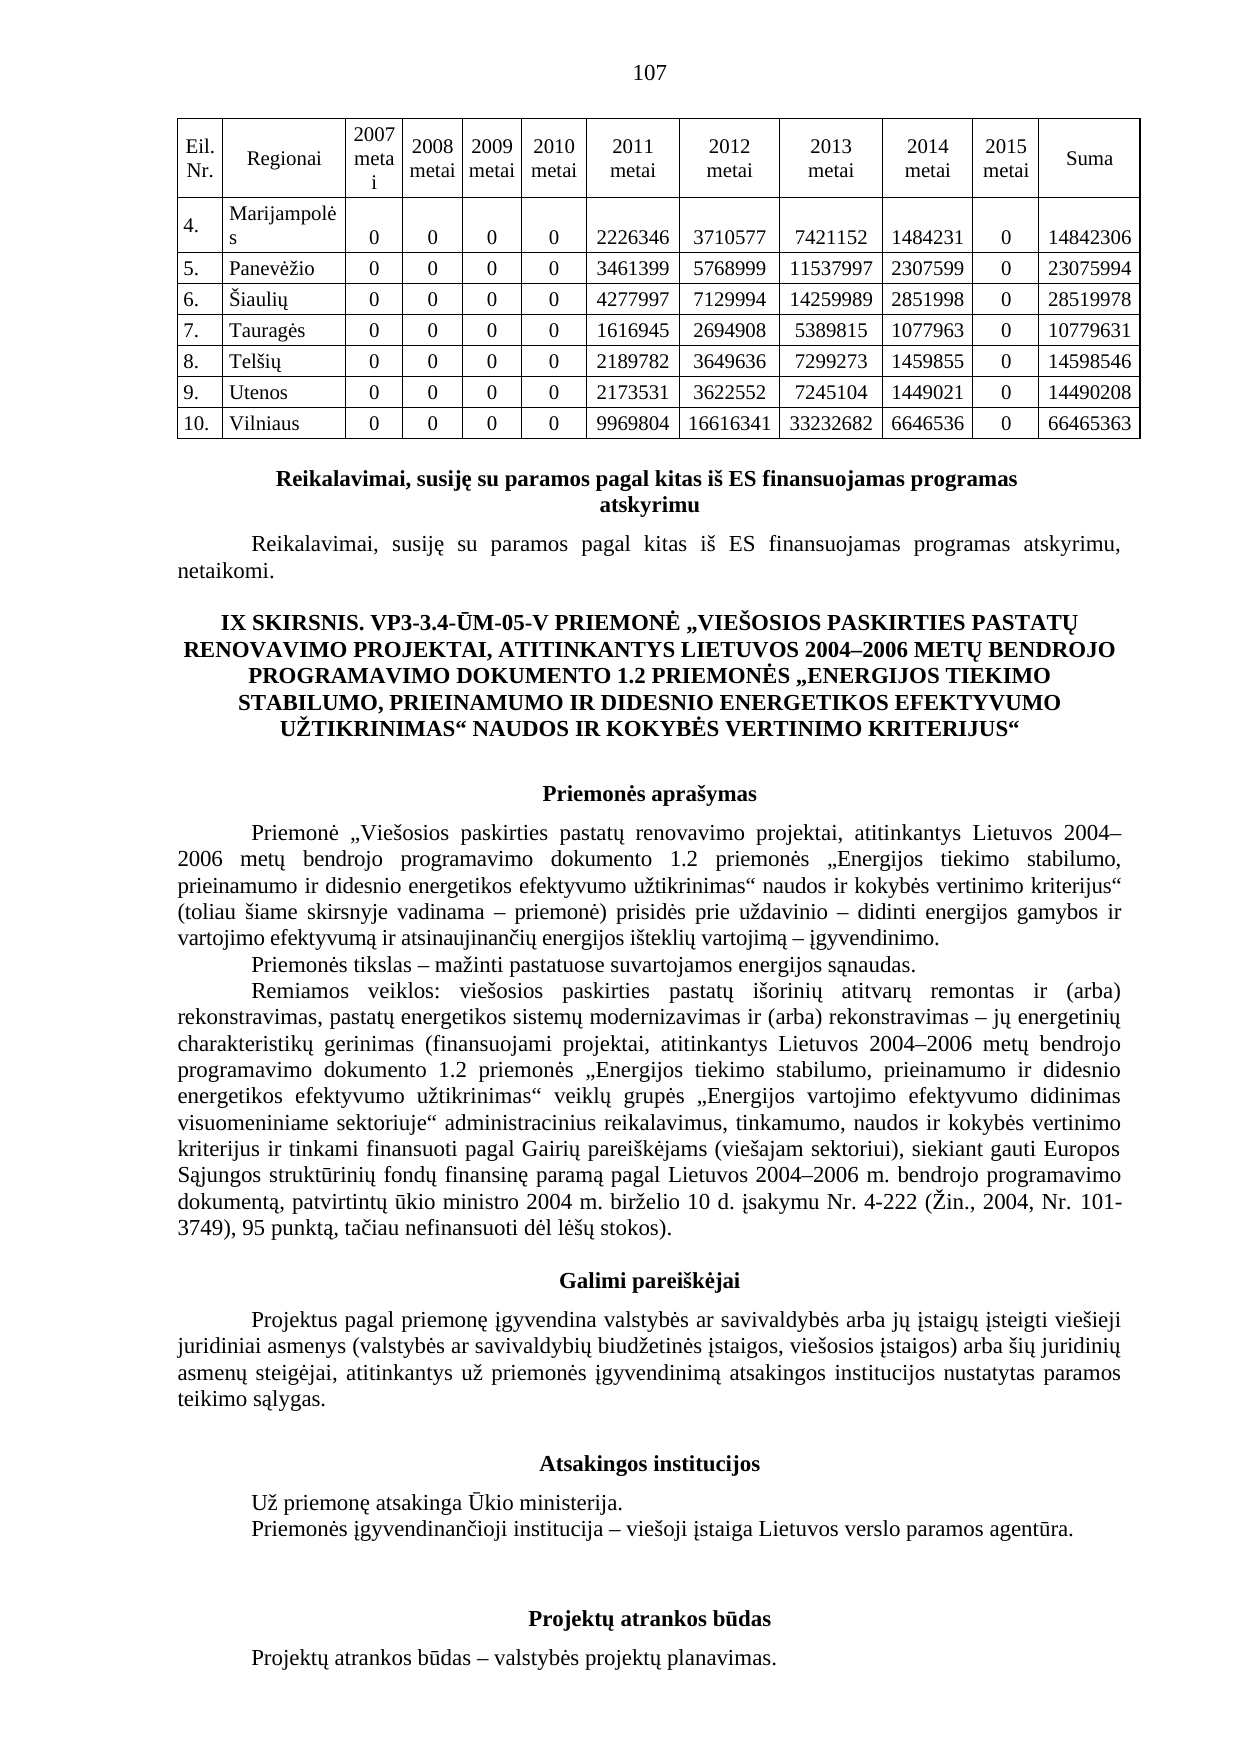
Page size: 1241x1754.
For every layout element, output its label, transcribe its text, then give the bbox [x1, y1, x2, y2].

table_cell 0 [973, 408, 1038, 438]
table_cell 8. [178, 346, 222, 376]
text Projektus pagal priemonę įgyvendina valstybės ar savivaldybės arba jų įstaigų įsteigti viešieji juridiniai asmenys (valstybės ar savivaldybių biudžetinės įstaigos, viešosios įstaigos) arba šių juridinių asmenų steigėjai, atitinkantys už priemonės įgyvendinimą atsakingos institucijos nustatytas paramos teikimo sąlygas. [177, 1306, 1122, 1411]
table_header Regionai [223, 119, 345, 197]
table_cell 0 [522, 253, 586, 283]
table_cell 0 [463, 408, 521, 438]
table_cell 0 [973, 315, 1038, 345]
subtitle IX SKIRSNIS. VP3-3.4-ŪM-05-V priemonė „Viešosios paskirties pastatų renovavimo projektai, atitinkantys Lietuvos 2004–2006 metų bendrojo programavimo dokumento 1.2 priemonės „Energijos tiekimo stabilumo, prieinamumo ir didesnio energetikos efektyvumo užtikrinimas“ naudos ir kokybės vertinimo kriterijus“ [177, 609, 1122, 741]
table_cell 10779631 [1039, 315, 1139, 345]
table_cell 1616945 [587, 315, 679, 345]
table_cell 0 [346, 315, 402, 345]
table_cell 2226346 [587, 198, 679, 252]
table_cell 0 [463, 377, 521, 407]
table_cell 14490208 [1039, 377, 1139, 407]
table_header 2009 metai [463, 119, 521, 197]
table_header 2013 metai [780, 119, 882, 197]
table_cell 0 [463, 253, 521, 283]
table_cell 0 [463, 284, 521, 314]
table_cell 10. [178, 408, 222, 438]
table_cell Šiaulių [223, 284, 345, 314]
table_cell 7421152 [780, 198, 882, 252]
table_cell 0 [403, 284, 462, 314]
table_header 2012 metai [680, 119, 779, 197]
table_cell 7245104 [780, 377, 882, 407]
table_cell 3461399 [587, 253, 679, 283]
table_cell 14598546 [1039, 346, 1139, 376]
table_header Suma [1039, 119, 1139, 197]
table_cell 3710577 [680, 198, 779, 252]
text Priemonė „Viešosios paskirties pastatų renovavimo projektai, atitinkantys Lietuvos 2004–2006 metų bendrojo programavimo dokumento 1.2 priemonės „Energijos tiekimo stabilumo, prieinamumo ir didesnio energetikos efektyvumo užtikrinimas“ naudos ir kokybės vertinimo kriterijus“ (toliau šiame skirsnyje vadinama – priemonė) prisidės prie uždavinio – didinti energijos gamybos ir vartojimo efektyvumą ir atsinaujinančių energijos išteklių vartojimą – įgyvendinimo. [177, 819, 1122, 951]
table_cell 0 [403, 253, 462, 283]
table_cell 2307599 [883, 253, 972, 283]
table_cell 0 [973, 377, 1038, 407]
text Priemonės įgyvendinančioji institucija – viešoji įstaiga Lietuvos verslo paramos agentūra. [177, 1515, 1122, 1542]
table_cell 9. [178, 377, 222, 407]
table_cell 0 [403, 346, 462, 376]
table_cell 0 [403, 198, 462, 252]
table_cell 0 [346, 408, 402, 438]
text Priemonės aprašymas [177, 780, 1122, 806]
table_cell 14259989 [780, 284, 882, 314]
table_cell 5. [178, 253, 222, 283]
table_cell 2173531 [587, 377, 679, 407]
text Remiamos veiklos: viešosios paskirties pastatų išorinių atitvarų remontas ir (arba) rekonstravimas, pastatų energetikos sistemų modernizavimas ir (arba) rekonstravimas – jų energetinių charakteristikų gerinimas (finansuojami projektai, atitinkantys Lietuvos 2004–2006 metų bendrojo programavimo dokumento 1.2 priemonės „Energijos tiekimo stabilumo, prieinamumo ir didesnio energetikos efektyvumo užtikrinimas“ veiklų grupės „Energijos vartojimo efektyvumo didinimas visuomeniniame sektoriuje“ administracinius reikalavimus, tinkamumo, naudos ir kokybės vertinimo kriterijus ir tinkami finansuoti pagal Gairių pareiškėjams (viešajam sektoriui), siekiant gauti Europos Sąjungos struktūrinių fondų finansinę paramą pagal Lietuvos 2004–2006 m. bendrojo programavimo dokumentą, patvirtintų ūkio ministro 2004 m. birželio 10 d. įsakymu Nr. 4-222 (Žin., 2004, Nr. 101-3749), 95 punktą, tačiau nefinansuoti dėl lėšų stokos). [177, 977, 1122, 1241]
table_cell 66465363 [1039, 408, 1139, 438]
table_cell 0 [522, 198, 586, 252]
table_cell Panevėžio [223, 253, 345, 283]
table_cell 0 [463, 198, 521, 252]
table_cell 6646536 [883, 408, 972, 438]
table_cell 0 [346, 253, 402, 283]
text Už priemonę atsakinga Ūkio ministerija. [177, 1489, 1122, 1515]
table_cell 0 [522, 346, 586, 376]
table_cell 0 [973, 284, 1038, 314]
table_cell 3622552 [680, 377, 779, 407]
text Projektų atrankos būdas – valstybės projektų planavimas. [177, 1644, 1122, 1671]
text Reikalavimai, susiję su paramos pagal kitas iš ES finansuojamas programas atskyrimu [177, 465, 1122, 518]
table_cell 0 [346, 377, 402, 407]
table_cell Vilniaus [223, 408, 345, 438]
table_cell 0 [403, 315, 462, 345]
table_cell 0 [346, 284, 402, 314]
table_cell 0 [403, 408, 462, 438]
table_cell 7129994 [680, 284, 779, 314]
table_cell 0 [463, 346, 521, 376]
table_cell Utenos [223, 377, 345, 407]
table_cell 2694908 [680, 315, 779, 345]
table_cell 0 [522, 408, 586, 438]
text Priemonės tikslas – mažinti pastatuose suvartojamos energijos sąnaudas. [177, 951, 1122, 977]
table_cell Marijampolės [223, 198, 345, 252]
table_cell 5389815 [780, 315, 882, 345]
table_cell 16616341 [680, 408, 779, 438]
table_cell 0 [522, 315, 586, 345]
table_cell 0 [346, 198, 402, 252]
table_cell 0 [973, 198, 1038, 252]
table_cell 14842306 [1039, 198, 1139, 252]
table_cell 2189782 [587, 346, 679, 376]
table_cell Tauragės [223, 315, 345, 345]
table_cell 0 [522, 284, 586, 314]
table_cell 0 [403, 377, 462, 407]
table_header 2011 metai [587, 119, 679, 197]
text Atsakingos institucijos [177, 1450, 1122, 1476]
table_cell 0 [522, 377, 586, 407]
table_cell 4277997 [587, 284, 679, 314]
table_cell 6. [178, 284, 222, 314]
table_cell 1449021 [883, 377, 972, 407]
table_cell 0 [973, 346, 1038, 376]
text Galimi pareiškėjai [177, 1267, 1122, 1293]
table_cell 0 [346, 346, 402, 376]
text Reikalavimai, susiję su paramos pagal kitas iš ES finansuojamas programas atskyrimu, netaikomi. [177, 530, 1122, 583]
table_cell 7299273 [780, 346, 882, 376]
table_cell 7. [178, 315, 222, 345]
table_cell 33232682 [780, 408, 882, 438]
table_cell 0 [463, 315, 521, 345]
table_cell 1077963 [883, 315, 972, 345]
table_header 2007 metai [346, 119, 402, 197]
table_cell 23075994 [1039, 253, 1139, 283]
table_cell 11537997 [780, 253, 882, 283]
table_cell 1459855 [883, 346, 972, 376]
table_cell 4. [178, 198, 222, 252]
table_cell Telšių [223, 346, 345, 376]
table_cell 2851998 [883, 284, 972, 314]
table_cell 28519978 [1039, 284, 1139, 314]
table_cell 3649636 [680, 346, 779, 376]
table_cell 1484231 [883, 198, 972, 252]
table_cell 9969804 [587, 408, 679, 438]
table_header Eil. Nr. [178, 119, 222, 197]
text Projektų atrankos būdas [177, 1606, 1122, 1632]
table_cell 5768999 [680, 253, 779, 283]
table_header 2015 metai [973, 119, 1038, 197]
table_header 2014 metai [883, 119, 972, 197]
table_header 2010 metai [522, 119, 586, 197]
table_header 2008 metai [403, 119, 462, 197]
table_cell 0 [973, 253, 1038, 283]
